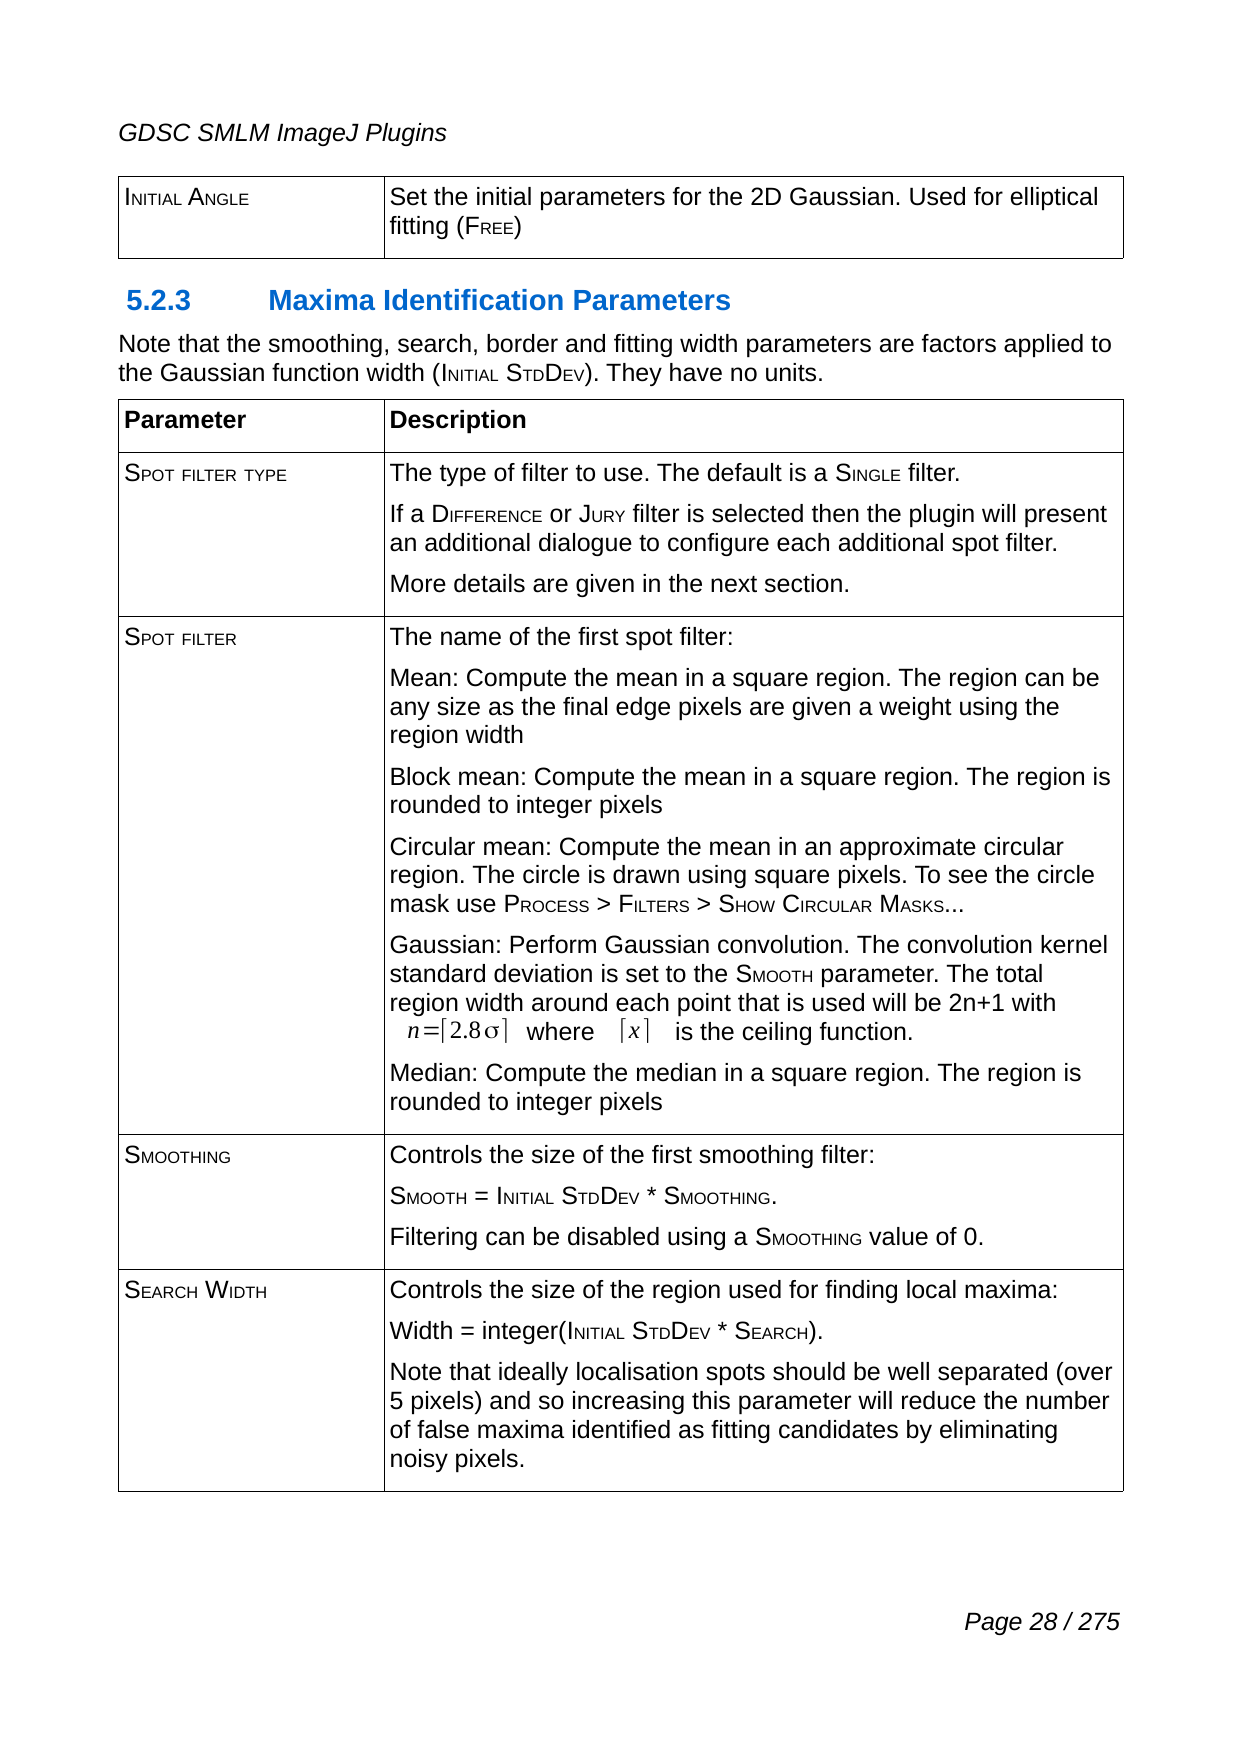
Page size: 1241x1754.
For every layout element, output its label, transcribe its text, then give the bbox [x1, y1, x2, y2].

subtitle Maxima Identification Parameters [118, 283, 1122, 317]
table_cell Initial Angle [119, 177, 384, 258]
table_header Parameter [119, 400, 384, 452]
text Note that the smoothing, search, border and fitting width parameters are factors applied to the Gaussian function width (Initial StdDev). They have no units. [118, 329, 1122, 387]
table_header Description [385, 400, 1123, 452]
table_cell The type of filter to use. The default is a Single filter. If a Difference or Jury filter is selected then the plugin will present an additional dialogue to configure each additional spot filter. More details are given in the next section. [385, 453, 1123, 616]
table_cell The name of the first spot filter: Mean: Compute the mean in a square region. The region can be any size as the final edge pixels are given a weight using the region width Block mean: Compute the mean in a square region. The region is rounded to integer pixels Circular mean: Compute the mean in an approximate circular region. The circle is drawn using square pixels. To see the circle mask use Process > Filters > Show Circular Masks... Gaussian: Perform Gaussian convolution. The convolution kernel standard deviation is set to the Smooth parameter. The total region width around each point that is used will be 2n+1 withwhere is the ceiling function. Median: Compute the median in a square region. The region is rounded to integer pixels [385, 617, 1123, 1134]
table_cell Controls the size of the region used for finding local maxima: Width = integer(Initial StdDev * Search). Note that ideally localisation spots should be well separated (over 5 pixels) and so increasing this parameter will reduce the number of false maxima identified as fitting candidates by eliminating noisy pixels. [385, 1270, 1123, 1491]
table_cell Controls the size of the first smoothing filter: Smooth = Initial StdDev * Smoothing. Filtering can be disabled using a Smoothing value of 0. [385, 1135, 1123, 1269]
table_cell Set the initial parameters for the 2D Gaussian. Used for elliptical fitting (Free) [385, 177, 1123, 258]
table_cell Spot filter [119, 617, 384, 1134]
table_cell Search Width [119, 1270, 384, 1491]
table_cell Smoothing [119, 1135, 384, 1269]
table_cell Spot filter type [119, 453, 384, 616]
